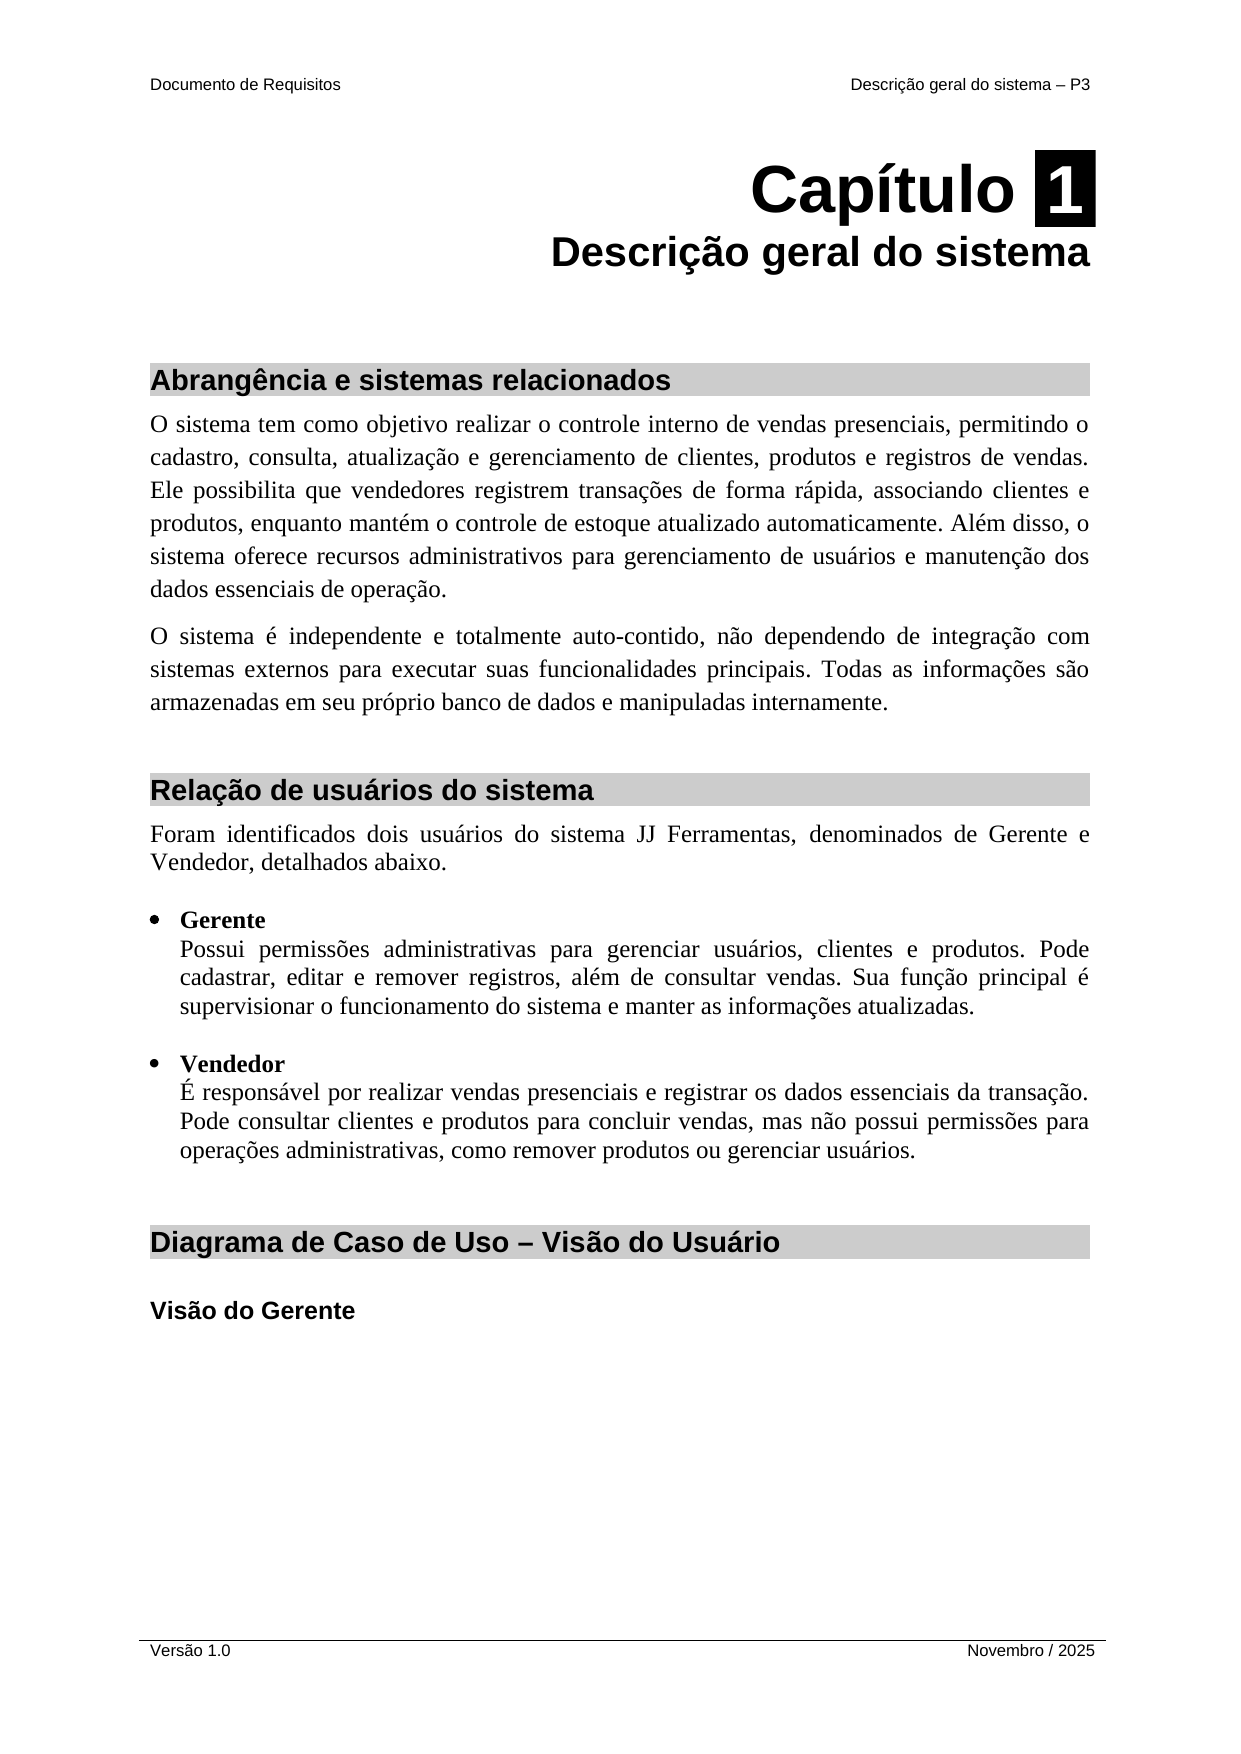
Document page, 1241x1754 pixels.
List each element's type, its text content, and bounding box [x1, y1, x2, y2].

subtitle Relação de usuários do sistema [150, 773, 1090, 806]
text O sistema tem como objetivo realizar o controle interno de vendas presenciais, permitindo o cadastro, consulta, atualização e gerenciamento de clientes, produtos e registros de vendas. Ele possibilita que vendedores registrem transações de forma rápida, associando clientes e produtos, enquanto mantém o controle de estoque atualizado automaticamente. Além disso, o sistema oferece recursos administrativos para gerenciamento de usuários e manutenção dos dados essenciais de operação. [150, 409, 1090, 603]
subtitle Abrangência e sistemas relacionados [150, 363, 1090, 396]
subtitle Visão do Gerente [150, 1296, 1090, 1325]
text É responsável por realizar vendas presenciais e registrar os dados essenciais da transação. Pode consultar clientes e produtos para concluir vendas, mas não possui permissões para operações administrativas, como remover produtos ou gerenciar usuários. [179, 1077, 1090, 1164]
text Capítulo [210, 150, 1035, 227]
subtitle Diagrama de Caso de Uso – Visão do Usuário [150, 1225, 1090, 1259]
list Vendedor [150, 1049, 1090, 1077]
text O sistema é independente e totalmente auto-contido, não dependendo de integração com sistemas externos para executar suas funcionalidades principais. Todas as informações são armazenadas em seu próprio banco de dados e manipuladas internamente. [150, 621, 1090, 716]
list Gerente [150, 905, 1090, 934]
text Foram identificados dois usuários do sistema JJ Ferramentas, denominados de Gerente e Vendedor, detalhados abaixo. [150, 819, 1090, 876]
subtitle Descrição geral do sistema [150, 227, 1090, 275]
text Possui permissões administrativas para gerenciar usuários, clientes e produtos. Pode cadastrar, editar e remover registros, além de consultar vendas. Sua função principal é supervisionar o funcionamento do sistema e manter as informações atualizadas. [179, 934, 1090, 1020]
